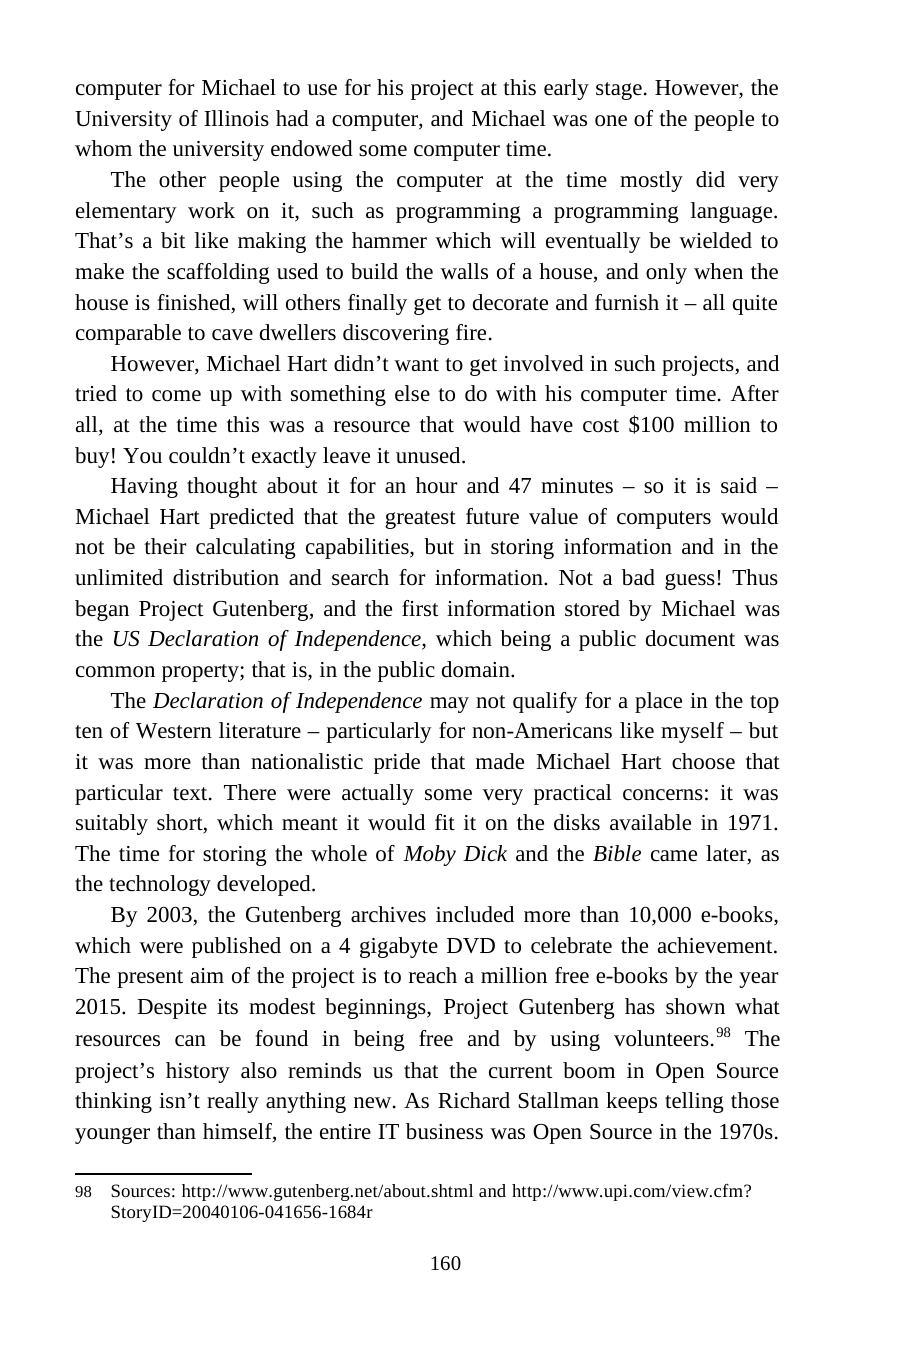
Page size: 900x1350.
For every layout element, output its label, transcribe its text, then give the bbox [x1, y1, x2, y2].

text Having thought about it for an hour and 47 minutes – so it is said – Michael Hart predicted that the greatest future value of computers would not be their calculating capabilities, but in storing information and in the unlimited distribution and search for information. Not a bad guess! Thus began Project Gutenberg, and the first information stored by Michael was the US Declaration of Independence, which being a public document was common property; that is, in the public domain. [75, 473, 780, 682]
text However, Michael Hart didn’t want to get involved in such projects, and tried to come up with something else to do with his computer time. After all, at the time this was a resource that would have cost $100 million to buy! You couldn’t exactly leave it unused. [75, 351, 780, 468]
text By 2003, the Gutenberg archives included more than 10,000 e-books, which were published on a 4 gigabyte DVD to celebrate the achievement. The present aim of the project is to reach a million free e-books by the year 2015. Despite its modest beginnings, Project Gutenberg has shown what resources can be found in being free and by using volunteers. The project’s history also reminds us that the current boom in Open Source thinking isn’t really anything new. As Richard Stallman keeps telling those younger than himself, the entire IT business was Open Source in the 1970s. [75, 902, 780, 1144]
text The Declaration of Independence may not qualify for a place in the top ten of Western literature – particularly for non-Americans like myself – but it was more than nationalistic pride that made Michael Hart choose that particular text. There were actually some very practical concerns: it was suitably short, which meant it would fit it on the disks available in 1971. The time for storing the whole of Moby Dick and the Bible came later, as the technology developed. [75, 687, 780, 897]
text The other people using the computer at the time mostly did very elementary work on it, such as programming a programming language. That’s a bit like making the hammer which will eventually be wielded to make the scaffolding used to build the walls of a house, and only when the house is finished, will others finally get to decorate and furnish it – all quite comparable to cave dwellers discovering fire. [75, 167, 780, 346]
text computer for Michael to use for his project at this early stage. However, the University of Illinois had a computer, and Michael was one of the people to whom the university endowed some computer time. [75, 75, 780, 162]
text Sources: http://www.gutenberg.net/about.shtml and http://www.upi.com/view.cfm?StoryID=20040106-041656-1684r [75, 1180, 780, 1222]
